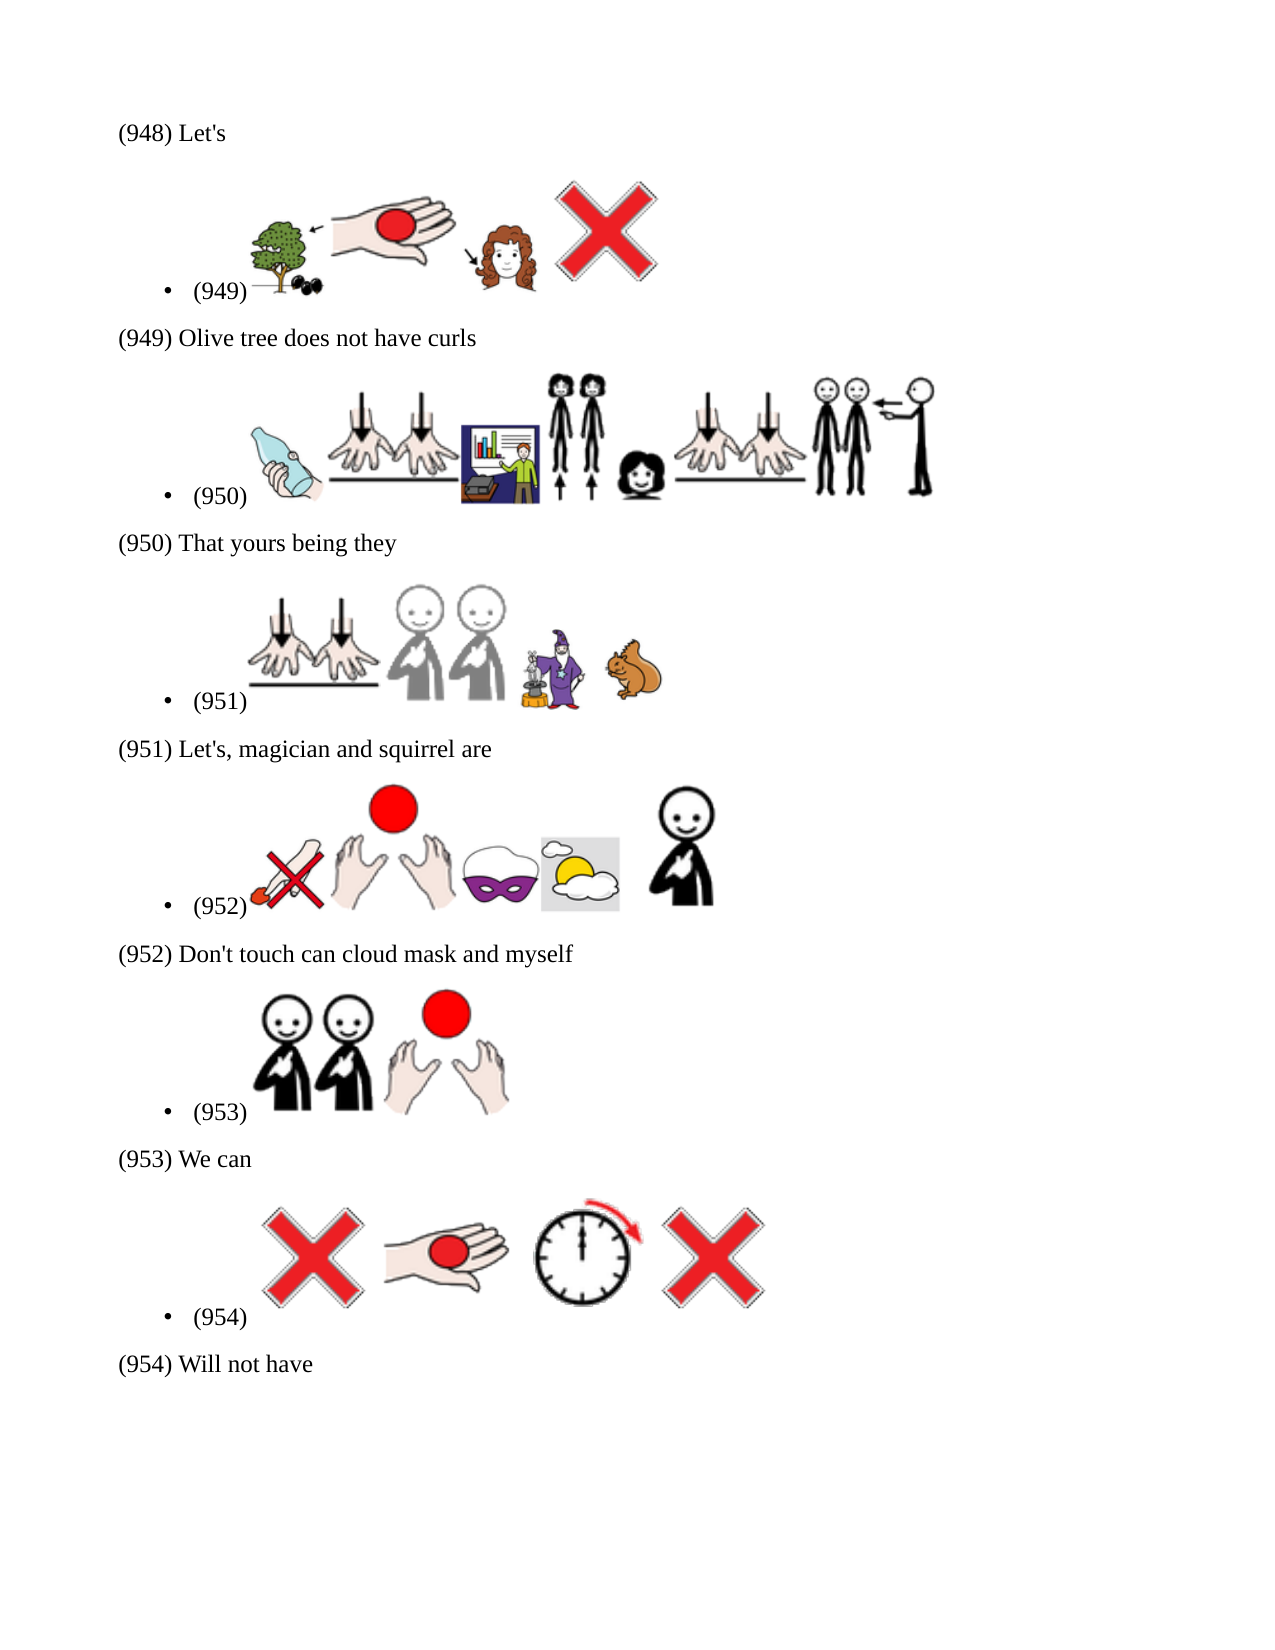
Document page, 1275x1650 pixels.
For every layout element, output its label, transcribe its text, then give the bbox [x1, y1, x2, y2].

picture [247, 576, 674, 710]
text (950) That yours being they [118, 528, 1157, 557]
picture [247, 1191, 781, 1326]
list (954) [164, 1192, 1157, 1331]
text (952) Don't touch can cloud mask and myself [118, 939, 1157, 968]
list (953) [164, 987, 1157, 1125]
picture [247, 781, 754, 915]
picture [247, 986, 514, 1120]
picture [247, 165, 674, 299]
list (949) [164, 166, 1157, 304]
list (952) [164, 781, 1157, 920]
picture [247, 371, 941, 505]
list (951) [164, 576, 1157, 715]
text (954) Will not have [118, 1349, 1157, 1378]
text (953) We can [118, 1144, 1157, 1173]
text (949) Olive tree does not have curls [118, 323, 1157, 352]
list (950) [164, 371, 1157, 510]
text (951) Let's, magician and squirrel are [118, 734, 1157, 762]
text (948) Let's [118, 118, 1157, 147]
